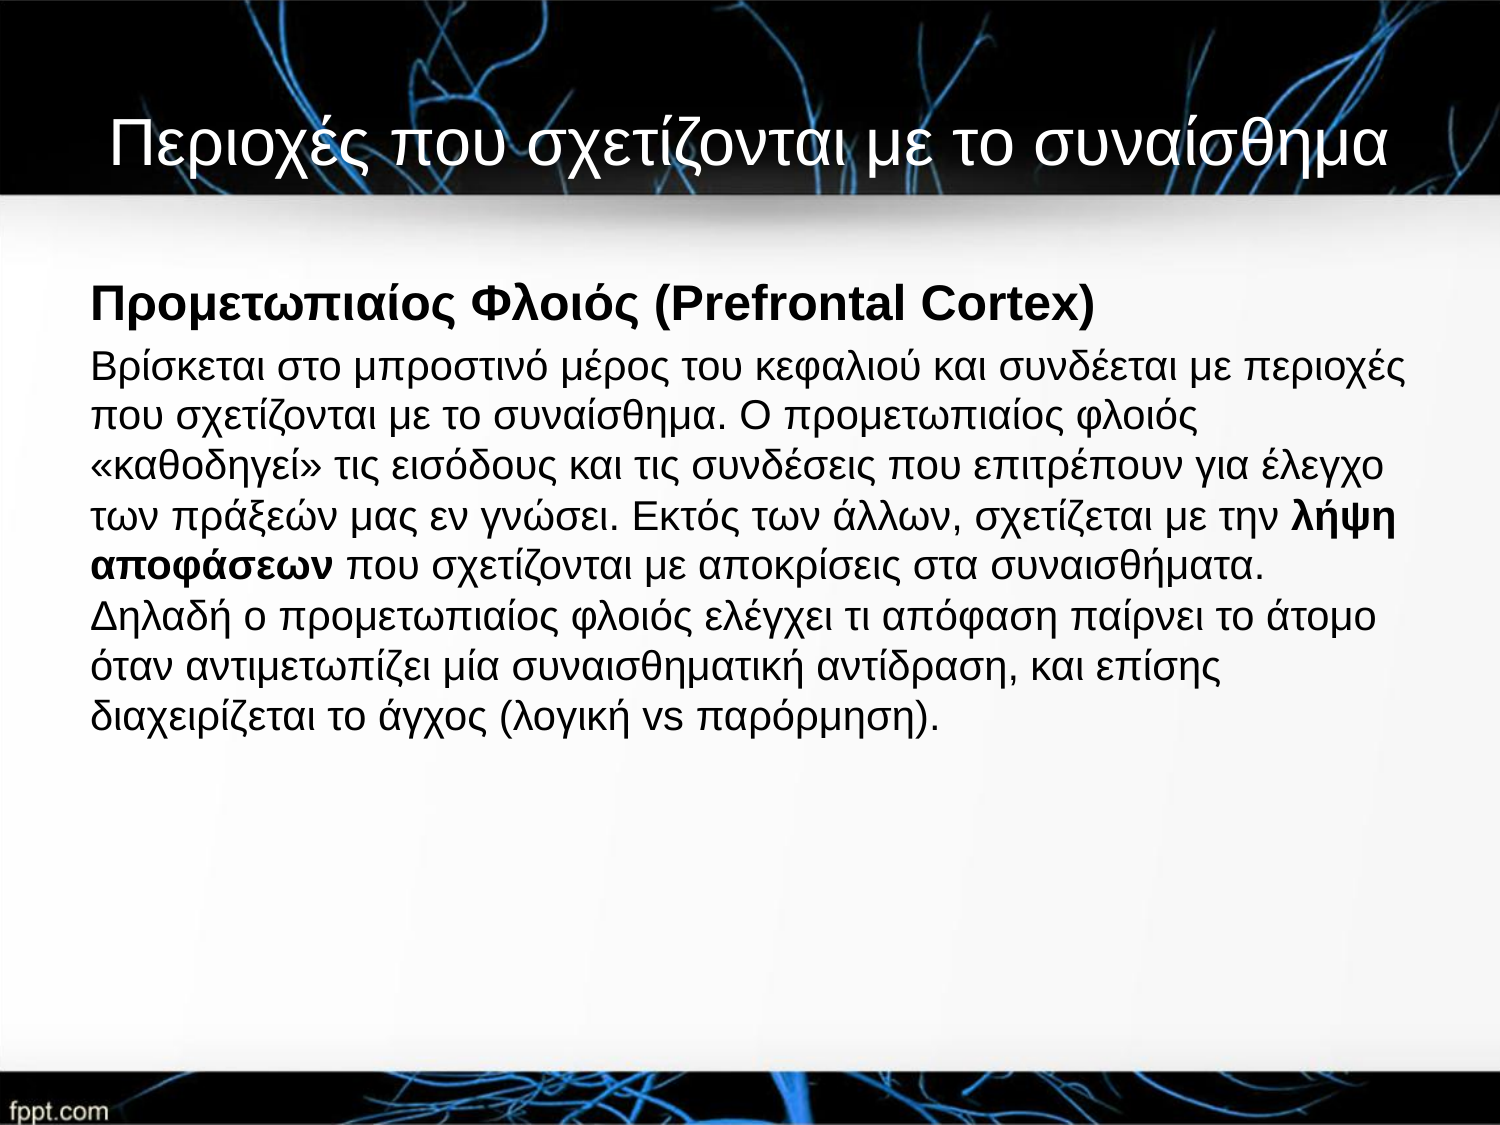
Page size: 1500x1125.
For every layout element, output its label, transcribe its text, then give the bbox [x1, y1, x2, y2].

list Προμετωπιαίος Φλοιός (Prefrontal Cortex) Βρίσκεται στο μπροστινό μέρος του κεφαλιού και συνδέεται με περιοχές που σχετίζονται με το συναίσθημα. Ο προμετωπιαίος φλοιός «καθοδηγεί» τις εισόδους και τις συνδέσεις που επιτρέπουν για έλεγχο των πράξεών μας εν γνώσει. Εκτός των άλλων, σχετίζεται με την λήψη αποφάσεων που σχετίζονται με αποκρίσεις στα συναισθήματα. Δηλαδή ο προμετωπιαίος φλοιός ελέγχει τι απόφαση παίρνει το άτομο όταν αντιμετωπίζει μία συναισθηματική αντίδραση, και επίσης διαχειρίζεται το άγχος (λογική vs παρόρμηση). [75, 262, 1425, 1005]
title Περιοχές που σχετίζονται με το συναίσθημα [75, 45, 1425, 233]
picture [0, 0, 1500, 1125]
